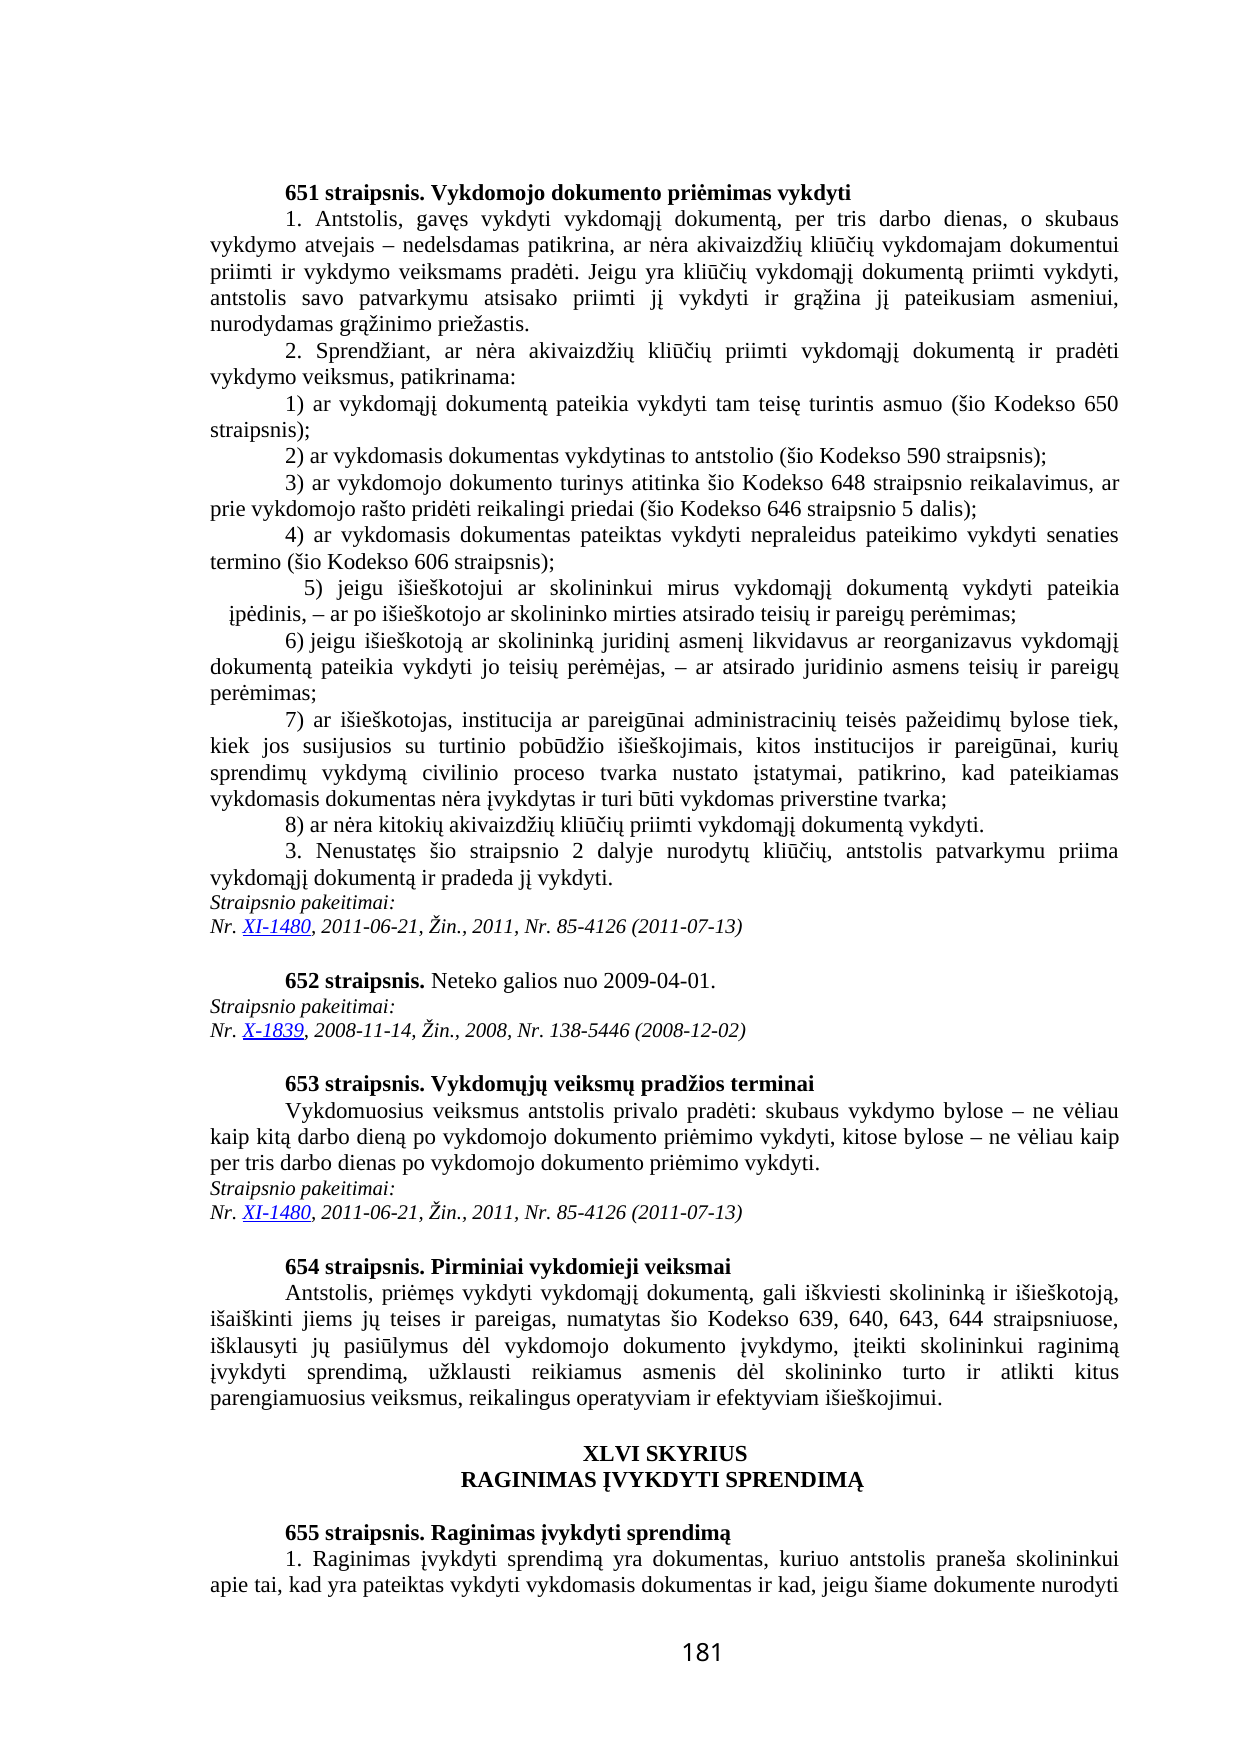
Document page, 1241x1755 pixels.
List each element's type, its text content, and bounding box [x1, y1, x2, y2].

text XLVI SKYRIUS [210, 1439, 1120, 1466]
text Nr. XI-1480, 2011-06-21, Žin., 2011, Nr. 85-4126 (2011-07-13) [210, 1200, 1120, 1224]
text Nr. X-1839, 2008-11-14, Žin., 2008, Nr. 138-5446 (2008-12-02) [210, 1018, 1120, 1042]
text 2. Sprendžiant, ar nėra akivaizdžių kliūčių priimti vykdomąjį dokumentą ir pradėti vykdymo veiksmus, patikrinama: [210, 337, 1120, 389]
text 5) jeigu išieškotojui ar skolininkui mirus vykdomąjį dokumentą vykdyti pateikia įpėdinis, – ar po išieškotojo ar skolininko mirties atsirado teisių ir pareigų perėmimas; [229, 574, 1120, 627]
text 653 straipsnis. Vykdomųjų veiksmų pradžios terminai [210, 1070, 1120, 1097]
text Nr. XI-1480, 2011-06-21, Žin., 2011, Nr. 85-4126 (2011-07-13) [210, 914, 1120, 938]
text 652 straipsnis. Neteko galios nuo 2009-04-01. [210, 967, 1120, 993]
text Straipsnio pakeitimai: [210, 890, 1120, 914]
text 4) ar vykdomasis dokumentas pateiktas vykdyti nepraleidus pateikimo vykdyti senaties termino (šio Kodekso 606 straipsnis); [210, 521, 1120, 574]
text 655 straipsnis. Raginimas įvykdyti sprendimą [210, 1519, 1120, 1545]
text 651 straipsnis. Vykdomojo dokumento priėmimas vykdyti [210, 179, 1120, 205]
text Antstolis, priėmęs vykdyti vykdomąjį dokumentą, gali iškviesti skolininką ir išieškotoją, išaiškinti jiems jų teises ir pareigas, numatytas šio Kodekso 639, 640, 643, 644 straipsniuose, išklausyti jų pasiūlymus dėl vykdomojo dokumento įvykdymo, įteikti skolininkui raginimą įvykdyti sprendimą, užklausti reikiamus asmenis dėl skolininko turto ir atlikti kitus parengiamuosius veiksmus, reikalingus operatyviam ir efektyviam išieškojimui. [210, 1279, 1120, 1411]
text 3) ar vykdomojo dokumento turinys atitinka šio Kodekso 648 straipsnio reikalavimus, ar prie vykdomojo rašto pridėti reikalingi priedai (šio Kodekso 646 straipsnio 5 dalis); [210, 469, 1120, 521]
text 8) ar nėra kitokių akivaizdžių kliūčių priimti vykdomąjį dokumentą vykdyti. [210, 811, 1120, 838]
text 6) jeigu išieškotoją ar skolininką juridinį asmenį likvidavus ar reorganizavus vykdomąjį dokumentą pateikia vykdyti jo teisių perėmėjas, – ar atsirado juridinio asmens teisių ir pareigų perėmimas; [210, 627, 1120, 706]
text Straipsnio pakeitimai: [210, 993, 1120, 1018]
text 1. Raginimas įvykdyti sprendimą yra dokumentas, kuriuo antstolis praneša skolininkui apie tai, kad yra pateiktas vykdyti vykdomasis dokumentas ir kad, jeigu šiame dokumente nurodyti [210, 1545, 1120, 1598]
text Straipsnio pakeitimai: [210, 1176, 1120, 1200]
text RAGINIMAS ĮVYKDYTI SPRENDIMĄ [210, 1466, 1120, 1492]
text 654 straipsnis. Pirminiai vykdomieji veiksmai [210, 1253, 1120, 1279]
text 1) ar vykdomąjį dokumentą pateikia vykdyti tam teisę turintis asmuo (šio Kodekso 650 straipsnis); [210, 389, 1120, 442]
text 3. Nenustatęs šio straipsnio 2 dalyje nurodytų kliūčių, antstolis patvarkymu priima vykdomąjį dokumentą ir pradeda jį vykdyti. [210, 838, 1120, 890]
text 2) ar vykdomasis dokumentas vykdytinas to antstolio (šio Kodekso 590 straipsnis); [210, 442, 1120, 469]
text 1. Antstolis, gavęs vykdyti vykdomąjį dokumentą, per tris darbo dienas, o skubaus vykdymo atvejais – nedelsdamas patikrina, ar nėra akivaizdžių kliūčių vykdomajam dokumentui priimti ir vykdymo veiksmams pradėti. Jeigu yra kliūčių vykdomąjį dokumentą priimti vykdyti, antstolis savo patvarkymu atsisako priimti jį vykdyti ir grąžina jį pateikusiam asmeniui, nurodydamas grąžinimo priežastis. [210, 205, 1120, 337]
text 7) ar išieškotojas, institucija ar pareigūnai administracinių teisės pažeidimų bylose tiek, kiek jos susijusios su turtinio pobūdžio išieškojimais, kitos institucijos ir pareigūnai, kurių sprendimų vykdymą civilinio proceso tvarka nustato įstatymai, patikrino, kad pateikiamas vykdomasis dokumentas nėra įvykdytas ir turi būti vykdomas priverstine tvarka; [210, 706, 1120, 811]
text Vykdomuosius veiksmus antstolis privalo pradėti: skubaus vykdymo bylose – ne vėliau kaip kitą darbo dieną po vykdomojo dokumento priėmimo vykdyti, kitose bylose – ne vėliau kaip per tris darbo dienas po vykdomojo dokumento priėmimo vykdyti. [210, 1097, 1120, 1176]
